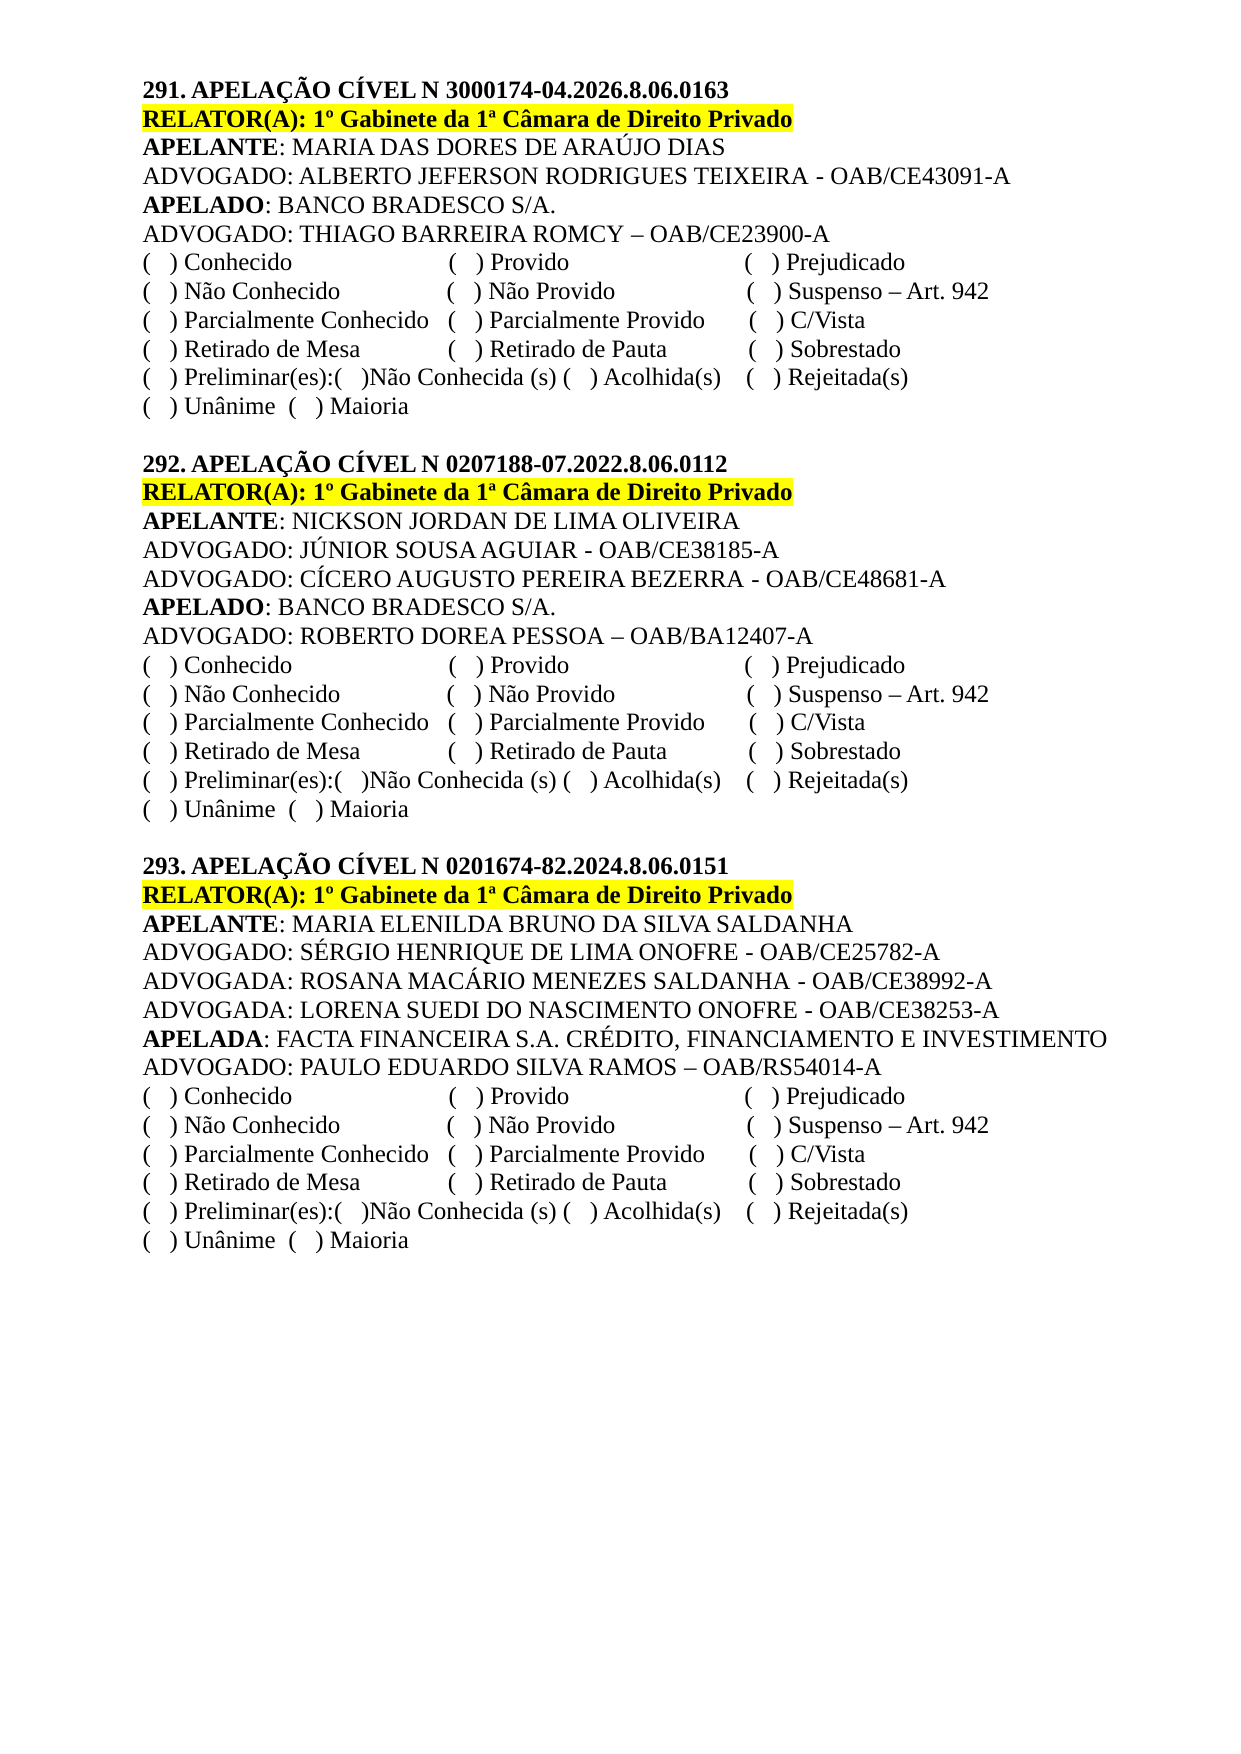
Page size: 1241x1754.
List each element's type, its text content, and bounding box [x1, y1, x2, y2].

text 291. APELAÇÃO CÍVEL N 3000174-04.2026.8.06.0163 RELATOR(A): 1º Gabinete da 1ª Câmara de Direito Privado APELANTE: MARIA DAS DORES DE ARAÚJO DIAS ADVOGADO: ALBERTO JEFERSON RODRIGUES TEIXEIRA - OAB/CE43091-A APELADO: BANCO BRADESCO S/A. ADVOGADO: THIAGO BARREIRA ROMCY – OAB/CE23900-A [142, 75, 1141, 247]
text ( ) Parcialmente Conhecido ( ) Parcialmente Provido ( ) C/Vista [142, 1139, 1158, 1167]
text ( ) Unânime ( ) Maioria 292. APELAÇÃO CÍVEL N 0207188-07.2022.8.06.0112 RELATOR(A): 1º Gabinete da 1ª Câmara de Direito Privado APELANTE: NICKSON JORDAN DE LIMA OLIVEIRA ADVOGADO: JÚNIOR SOUSA AGUIAR - OAB/CE38185-A ADVOGADO: CÍCERO AUGUSTO PEREIRA BEZERRA - OAB/CE48681-A APELADO: BANCO BRADESCO S/A. ADVOGADO: ROBERTO DOREA PESSOA – OAB/BA12407-A [142, 391, 1141, 650]
text ( ) Unânime ( ) Maioria 293. APELAÇÃO CÍVEL N 0201674-82.2024.8.06.0151 RELATOR(A): 1º Gabinete da 1ª Câmara de Direito Privado APELANTE: MARIA ELENILDA BRUNO DA SILVA SALDANHA ADVOGADO: SÉRGIO HENRIQUE DE LIMA ONOFRE - OAB/CE25782-A ADVOGADA: ROSANA MACÁRIO MENEZES SALDANHA - OAB/CE38992-A ADVOGADA: LORENA SUEDI DO NASCIMENTO ONOFRE - OAB/CE38253-A APELADA: FACTA FINANCEIRA S.A. CRÉDITO, FINANCIAMENTO E INVESTIMENTO ADVOGADO: PAULO EDUARDO SILVA RAMOS – OAB/RS54014-A [142, 794, 1141, 1081]
text ( ) Preliminar(es):( )Não Conhecida (s) ( ) Acolhida(s) ( ) Rejeitada(s) [142, 1196, 1158, 1225]
text ( ) Não Conhecido ( ) Não Provido ( ) Suspenso – Art. 942 [142, 679, 1158, 707]
text ( ) Conhecido ( ) Provido ( ) Prejudicado [142, 650, 1141, 679]
text ( ) Retirado de Mesa ( ) Retirado de Pauta ( ) Sobrestado [142, 334, 1158, 362]
text ( ) Retirado de Mesa ( ) Retirado de Pauta ( ) Sobrestado [142, 736, 1158, 765]
text ( ) Preliminar(es):( )Não Conhecida (s) ( ) Acolhida(s) ( ) Rejeitada(s) [142, 765, 1158, 794]
text ( ) Conhecido ( ) Provido ( ) Prejudicado [142, 247, 1141, 276]
text ( ) Conhecido ( ) Provido ( ) Prejudicado [142, 1081, 1141, 1110]
text ( ) Preliminar(es):( )Não Conhecida (s) ( ) Acolhida(s) ( ) Rejeitada(s) [142, 362, 1158, 391]
text ( ) Parcialmente Conhecido ( ) Parcialmente Provido ( ) C/Vista [142, 305, 1158, 334]
text ( ) Retirado de Mesa ( ) Retirado de Pauta ( ) Sobrestado [142, 1167, 1158, 1196]
text ( ) Não Conhecido ( ) Não Provido ( ) Suspenso – Art. 942 [142, 276, 1158, 305]
text ( ) Unânime ( ) Maioria [142, 1225, 1141, 1311]
text ( ) Não Conhecido ( ) Não Provido ( ) Suspenso – Art. 942 [142, 1110, 1158, 1139]
text ( ) Parcialmente Conhecido ( ) Parcialmente Provido ( ) C/Vista [142, 707, 1158, 736]
